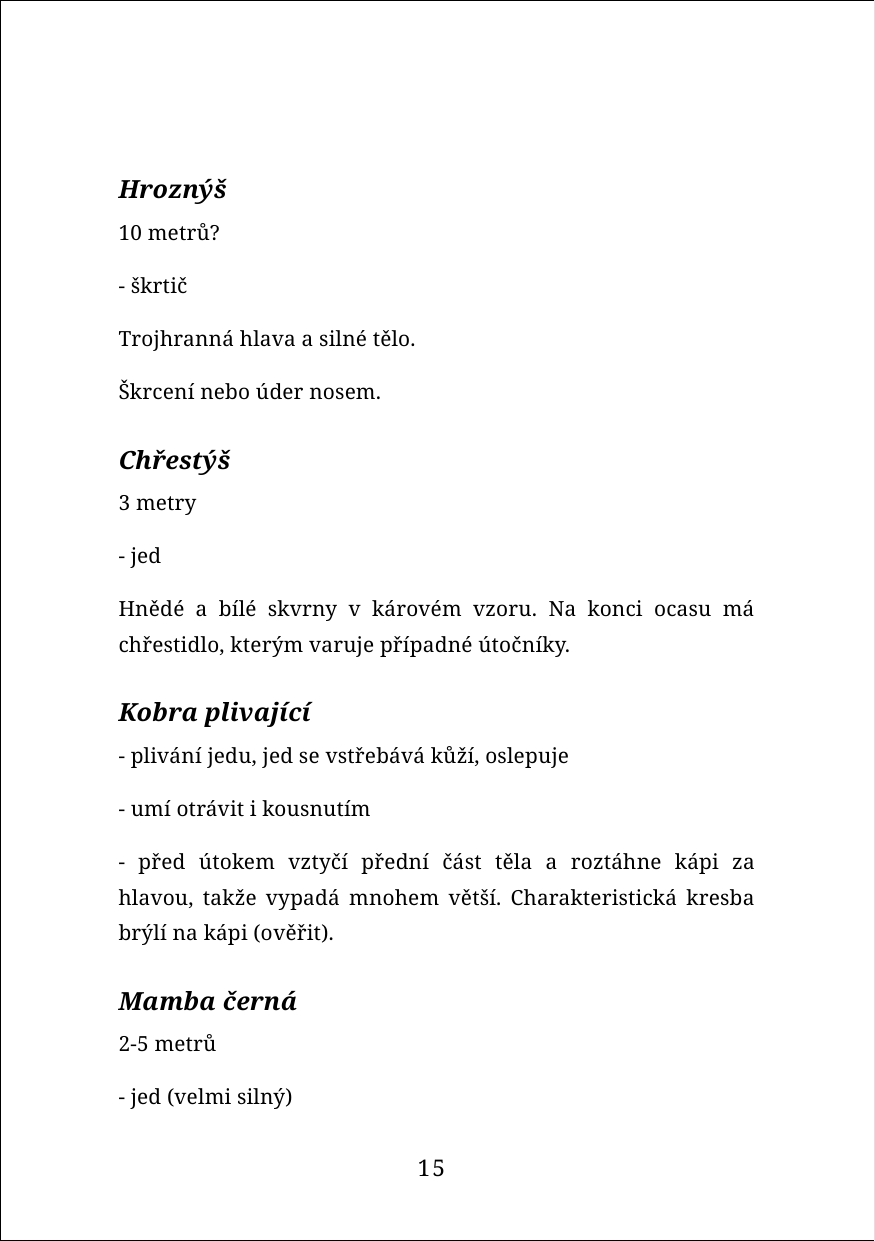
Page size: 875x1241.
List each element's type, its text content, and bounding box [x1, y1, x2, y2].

subtitle Hroznýš [118, 172, 756, 206]
subtitle Mamba černá [118, 983, 756, 1017]
text Hnědé a bílé skvrny v károvém vzoru. Na konci ocasu má chřestidlo, kterým varuje případné útočníky. [118, 594, 756, 658]
text 3 metry [118, 488, 756, 517]
text 10 metrů? [118, 218, 756, 246]
text 2-5 metrů [118, 1029, 756, 1058]
text - umí otrávit i kousnutím [118, 794, 756, 823]
subtitle Chřestýš [118, 442, 756, 476]
text - před útokem vztyčí přední část těla a roztáhne kápi za hlavou, takže vypadá mnohem větší. Charakteristická kresba brýlí na kápi (ověřit). [118, 847, 756, 947]
text Trojhranná hlava a silné tělo. [118, 324, 756, 352]
text - jed [118, 541, 756, 570]
text Škrcení nebo úder nosem. [118, 377, 756, 406]
text - jed (velmi silný) [118, 1082, 756, 1111]
text - škrtič [118, 271, 756, 299]
text - plivání jedu, jed se vstřebává kůží, oslepuje [118, 741, 756, 769]
subtitle Kobra plivající [118, 695, 756, 729]
